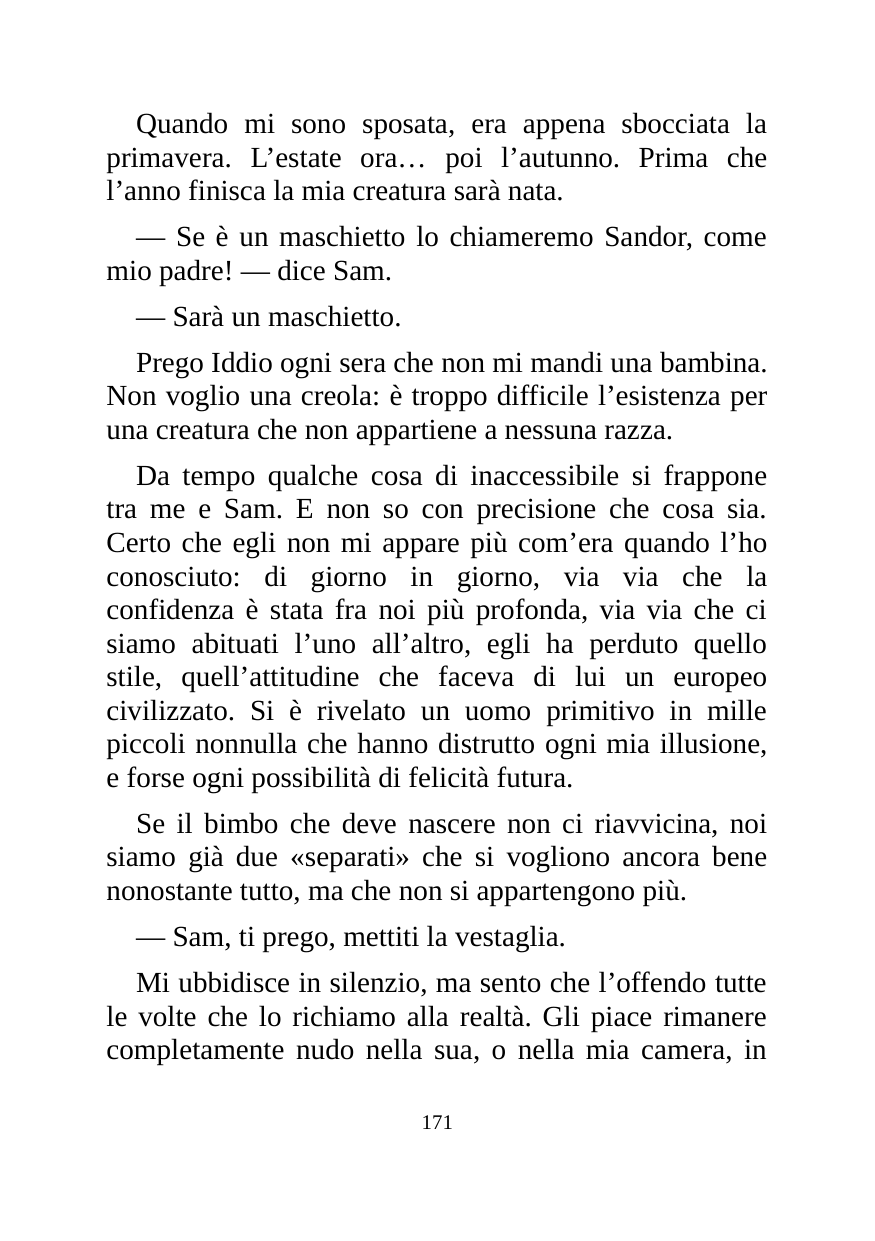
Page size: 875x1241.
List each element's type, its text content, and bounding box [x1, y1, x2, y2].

text Prego Iddio ogni sera che non mi mandi una bambina. Non voglio una creola: è troppo difficile l’esistenza per una creatura che non appartiene a nessuna razza. [106, 345, 768, 446]
text Mi ubbidisce in silenzio, ma sento che l’offendo tutte le volte che lo richiamo alla realtà. Gli piace rimanere completamente nudo nella sua, o nella mia camera, in [106, 965, 768, 1066]
text — Sam, ti prego, mettiti la vestaglia. [106, 919, 768, 953]
text Se il bimbo che deve nascere non ci riavvicina, noi siamo già due «separati» che si vogliono ancora bene nonostante tutto, ma che non si appartengono più. [106, 806, 768, 907]
text — Se è un maschietto lo chiameremo Sandor, come mio padre! — dice Sam. [106, 219, 768, 286]
text Quando mi sono sposata, era appena sbocciata la primavera. L’estate ora… poi l’autunno. Prima che l’anno finisca la mia creatura sarà nata. [106, 106, 768, 207]
text Da tempo qualche cosa di inaccessibile si frappone tra me e Sam. E non so con precisione che cosa sia. Certo che egli non mi appare più com’era quando l’ho conosciuto: di giorno in giorno, via via che la confidenza è stata fra noi più profonda, via via che ci siamo abituati l’uno all’altro, egli ha perduto quello stile, quell’attitudine che faceva di lui un europeo civilizzato. Si è rivelato un uomo primitivo in mille piccoli nonnulla che hanno distrutto ogni mia illusione, e forse ogni possibilità di felicità futura. [106, 458, 768, 793]
text — Sarà un maschietto. [106, 299, 768, 332]
